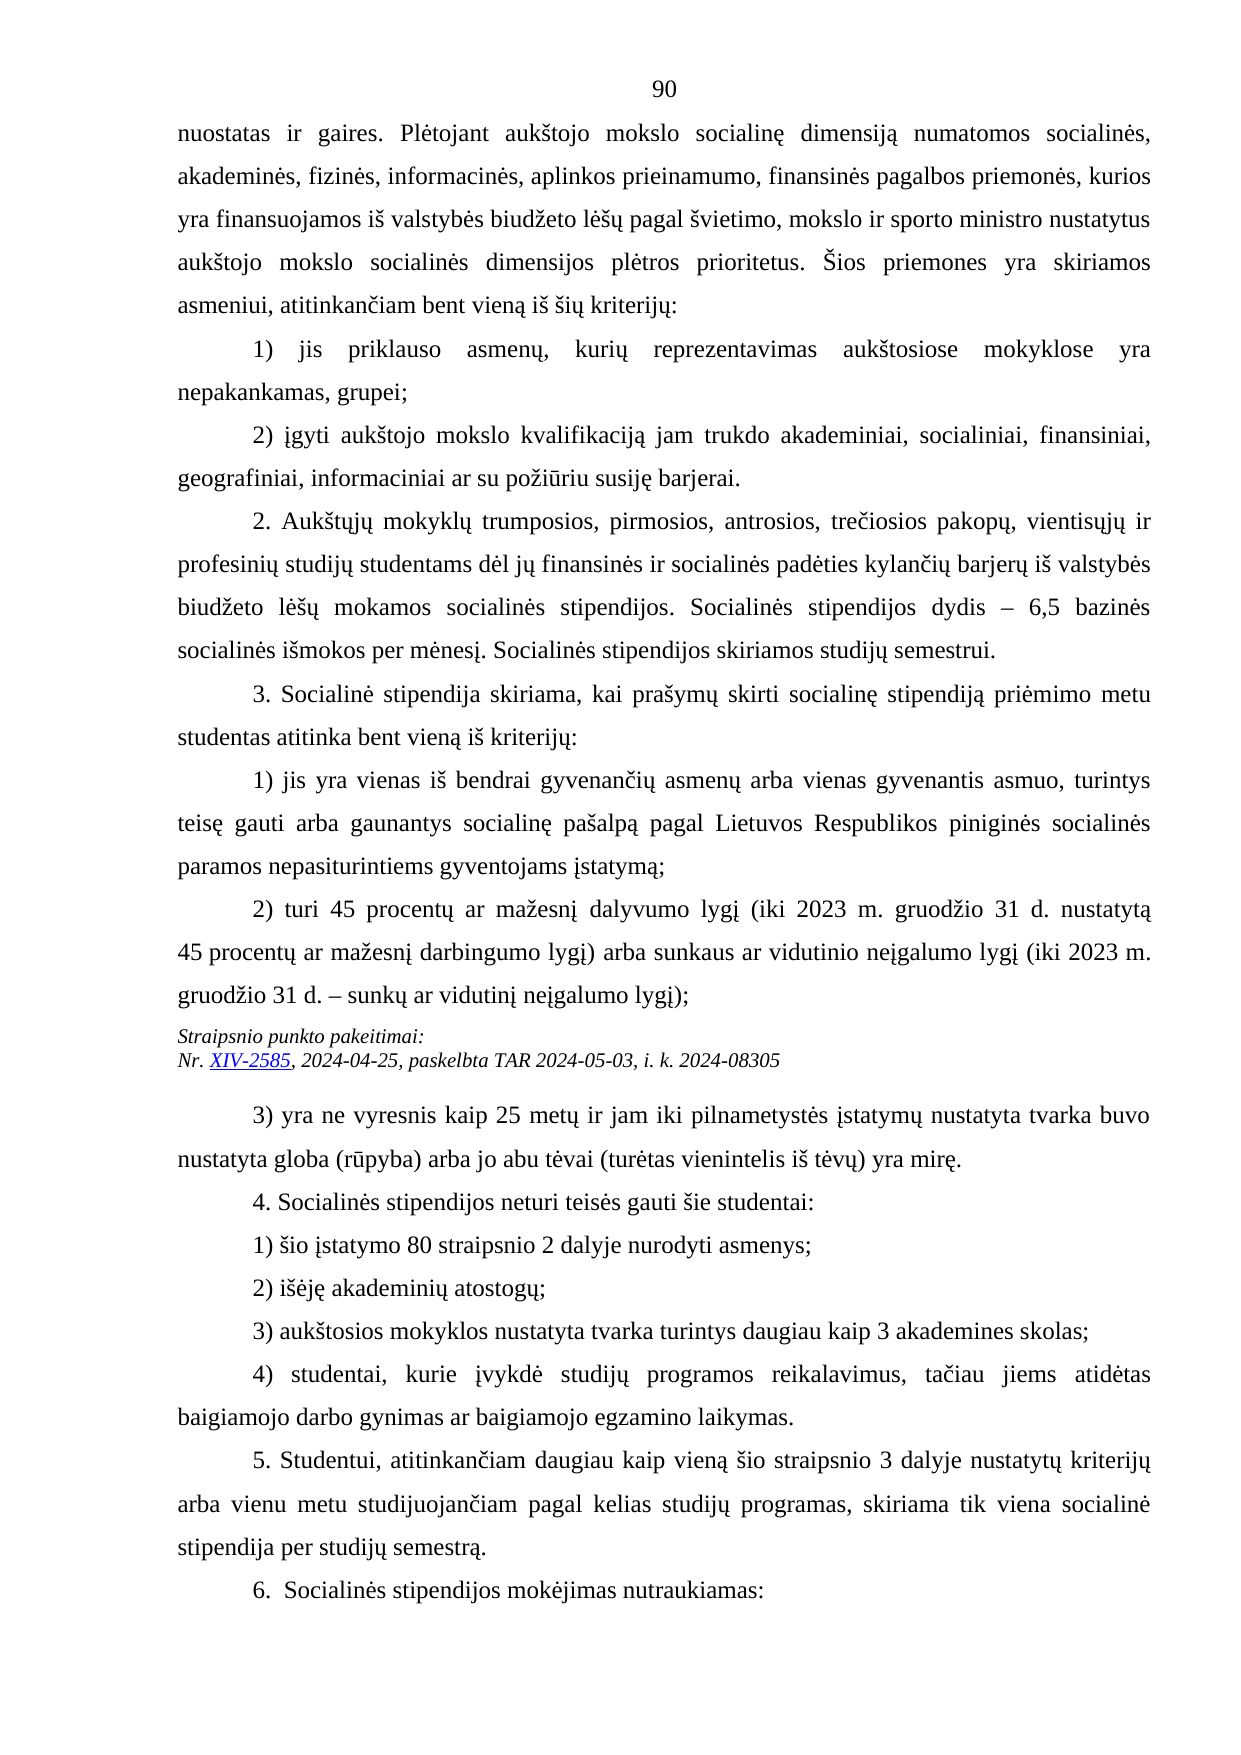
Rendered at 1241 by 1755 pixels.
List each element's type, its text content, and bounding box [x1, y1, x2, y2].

text 1) šio įstatymo 80 straipsnio 2 dalyje nurodyti asmenys; [177, 1230, 1152, 1259]
text Straipsnio punkto pakeitimai: [177, 1024, 1152, 1048]
text 5. Studentui, atitinkančiam daugiau kaip vieną šio straipsnio 3 dalyje nustatytų kriterijų arba vienu metu studijuojančiam pagal kelias studijų programas, skiriama tik viena socialinė stipendija per studijų semestrą. [177, 1446, 1152, 1561]
text 3. Socialinė stipendija skiriama, kai prašymų skirti socialinę stipendiją priėmimo metu studentas atitinka bent vieną iš kriterijų: [177, 679, 1152, 751]
text 2) įgyti aukštojo mokslo kvalifikaciją jam trukdo akademiniai, socialiniai, finansiniai, geografiniai, informaciniai ar su požiūriu susiję barjerai. [177, 420, 1152, 492]
text 4) studentai, kurie įvykdė studijų programos reikalavimus, tačiau jiems atidėtas baigiamojo darbo gynimas ar baigiamojo egzamino laikymas. [177, 1359, 1152, 1431]
text 3) aukštosios mokyklos nustatyta tvarka turintys daugiau kaip 3 akademines skolas; [177, 1316, 1152, 1345]
text 2) turi 45 procentų ar mažesnį dalyvumo lygį (iki 2023 m. gruodžio 31 d. nustatytą 45 procentų ar mažesnį darbingumo lygį) arba sunkaus ar vidutinio neįgalumo lygį (iki 2023 m. gruodžio 31 d. – sunkų ar vidutinį neįgalumo lygį); [177, 894, 1152, 1009]
text 1) jis yra vienas iš bendrai gyvenančių asmenų arba vienas gyvenantis asmuo, turintys teisę gauti arba gaunantys socialinę pašalpą pagal Lietuvos Respublikos piniginės socialinės paramos nepasiturintiems gyventojams įstatymą; [177, 765, 1152, 880]
text nuostatas ir gaires. Plėtojant aukštojo mokslo socialinę dimensiją numatomos socialinės, akademinės, fizinės, informacinės, aplinkos prieinamumo, finansinės pagalbos priemonės, kurios yra finansuojamos iš valstybės biudžeto lėšų pagal švietimo, mokslo ir sporto ministro nustatytus aukštojo mokslo socialinės dimensijos plėtros prioritetus. Šios priemones yra skiriamos asmeniui, atitinkančiam bent vieną iš šių kriterijų: [177, 118, 1152, 319]
text 2) išėję akademinių atostogų; [177, 1273, 1152, 1302]
text 3) yra ne vyresnis kaip 25 metų ir jam iki pilnametystės įstatymų nustatyta tvarka buvo nustatyta globa (rūpyba) arba jo abu tėvai (turėtas vienintelis iš tėvų) yra mirę. [177, 1101, 1152, 1172]
text 6. Socialinės stipendijos mokėjimas nutraukiamas: [177, 1575, 1152, 1604]
text Nr. XIV-2585, 2024-04-25, paskelbta TAR 2024-05-03, i. k. 2024-08305 [177, 1048, 1152, 1072]
text 2. Aukštųjų mokyklų trumposios, pirmosios, antrosios, trečiosios pakopų, vientisųjų ir profesinių studijų studentams dėl jų finansinės ir socialinės padėties kylančių barjerų iš valstybės biudžeto lėšų mokamos socialinės stipendijos. Socialinės stipendijos dydis – 6,5 bazinės socialinės išmokos per mėnesį. Socialinės stipendijos skiriamos studijų semestrui. [177, 506, 1152, 664]
text 4. Socialinės stipendijos neturi teisės gauti šie studentai: [177, 1187, 1152, 1216]
text 1) jis priklauso asmenų, kurių reprezentavimas aukštosiose mokyklose yra nepakankamas, grupei; [177, 334, 1152, 406]
